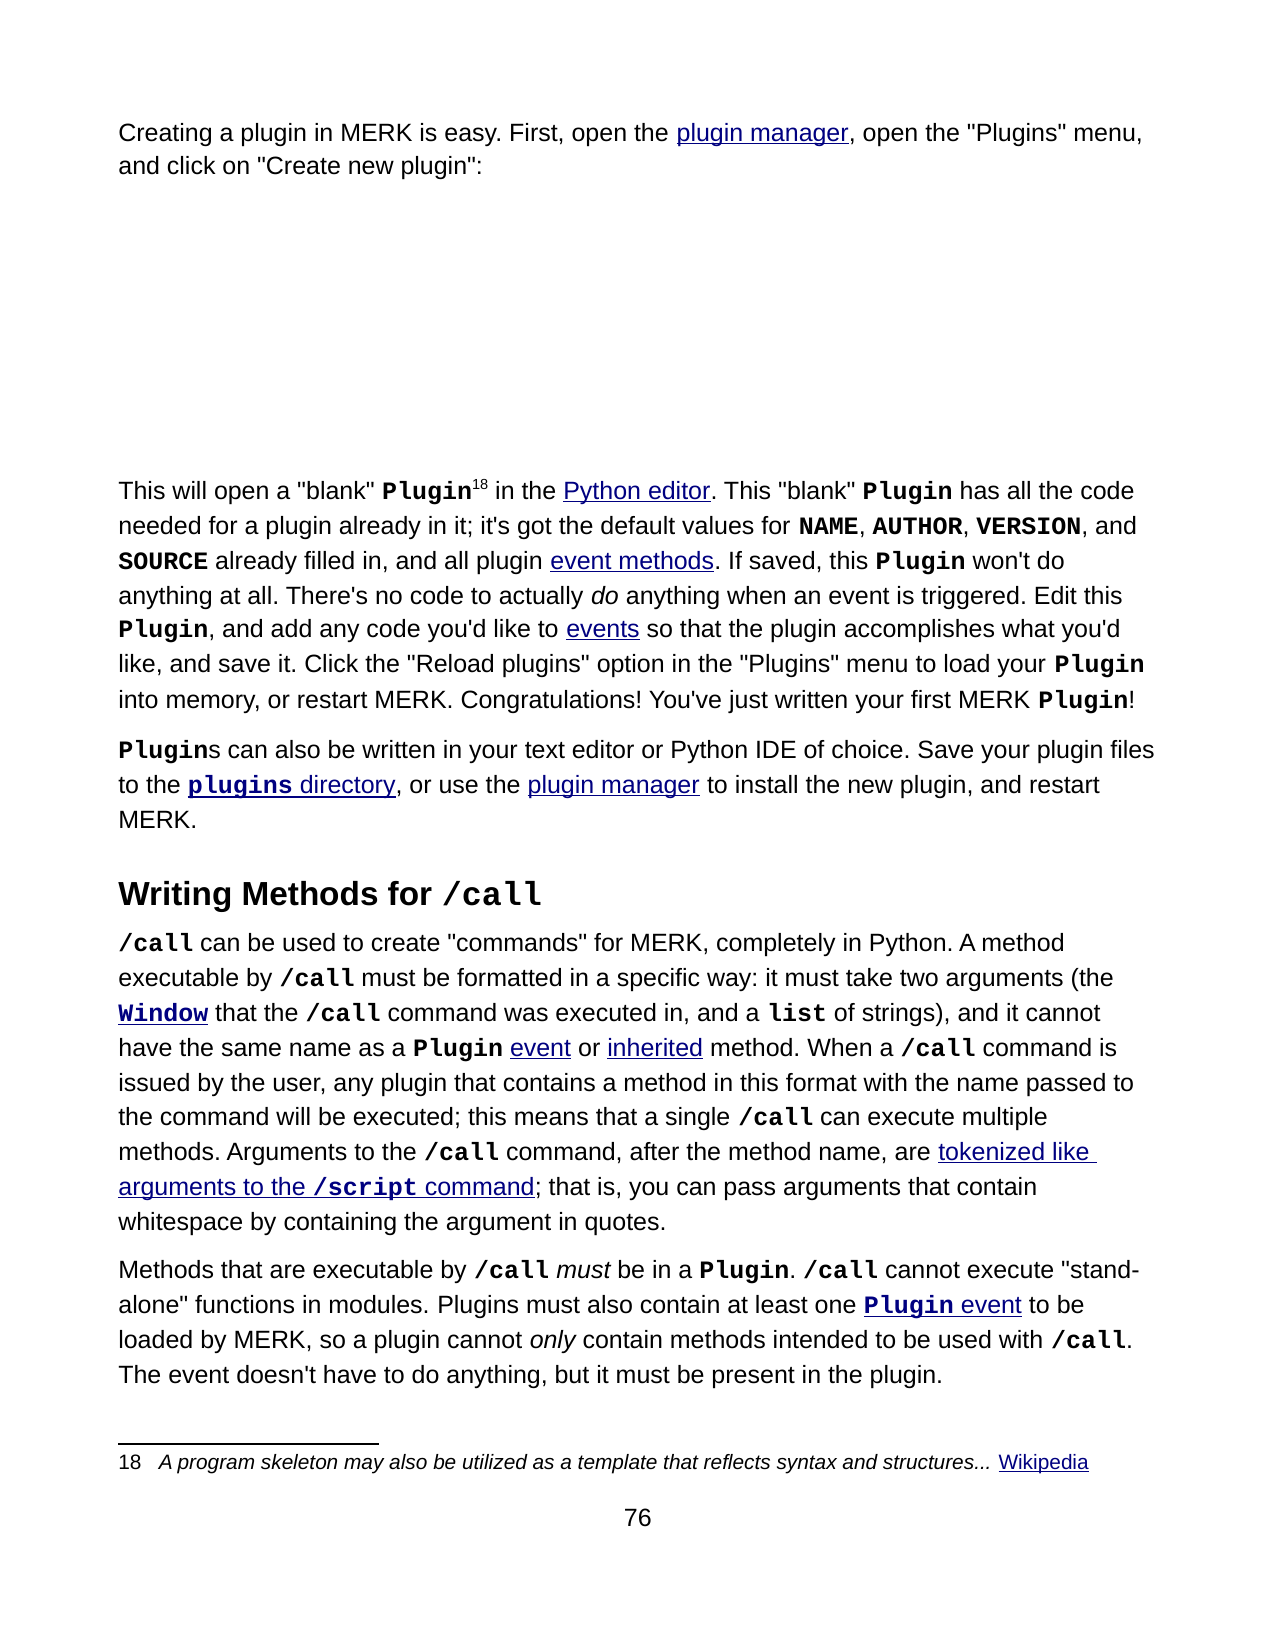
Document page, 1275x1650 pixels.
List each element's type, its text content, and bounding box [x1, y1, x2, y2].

text Creating a plugin in MERK is easy. First, open the plugin manager, open the "Plugins" menu, and click on "Create new plugin": [118, 118, 1157, 180]
text Methods that are executable by /call must be in a Plugin. /call cannot execute "stand-alone" functions in modules. Plugins must also contain at least one Plugin event to be loaded by MERK, so a plugin cannot only contain methods intended to be used with /call. The event doesn't have to do anything, but it must be present in the plugin. [118, 1255, 1157, 1389]
text Plugins can also be written in your text editor or Python IDE of choice. Save your plugin files to the plugins directory, or use the plugin manager to install the new plugin, and restart MERK. [118, 735, 1157, 834]
text /call can be used to create "commands" for MERK, completely in Python. A method executable by /call must be formatted in a specific way: it must take two arguments (the Window that the /call command was executed in, and a list of strings), and it cannot have the same name as a Plugin event or inherited method. When a /call command is issued by the user, any plugin that contains a method in this format with the name passed to the command will be executed; this means that a single /call can execute multiple methods. Arguments to the /call command, after the method name, are tokenized like arguments to the /script command; that is, you can pass arguments that contain whitespace by containing the argument in quotes. [118, 928, 1157, 1236]
text A program skeleton may also be utilized as a template that reflects syntax and structures... Wikipedia [118, 1450, 1157, 1474]
subtitle Writing Methods for /call [118, 874, 1157, 915]
text This will open a "blank" Plugin in the Python editor. This "blank" Plugin has all the code needed for a plugin already in it; it's got the default values for NAME, AUTHOR, VERSION, and SOURCE already filled in, and all plugin event methods. If saved, this Plugin won't do anything at all. There's no code to actually do anything when an event is triggered. Edit this Plugin, and add any code you'd like to events so that the plugin accomplishes what you'd like, and save it. Click the "Reload plugins" option in the "Plugins" menu to load your Plugin into memory, or restart MERK. Congratulations! You've just written your first MERK Plugin! [118, 476, 1157, 716]
